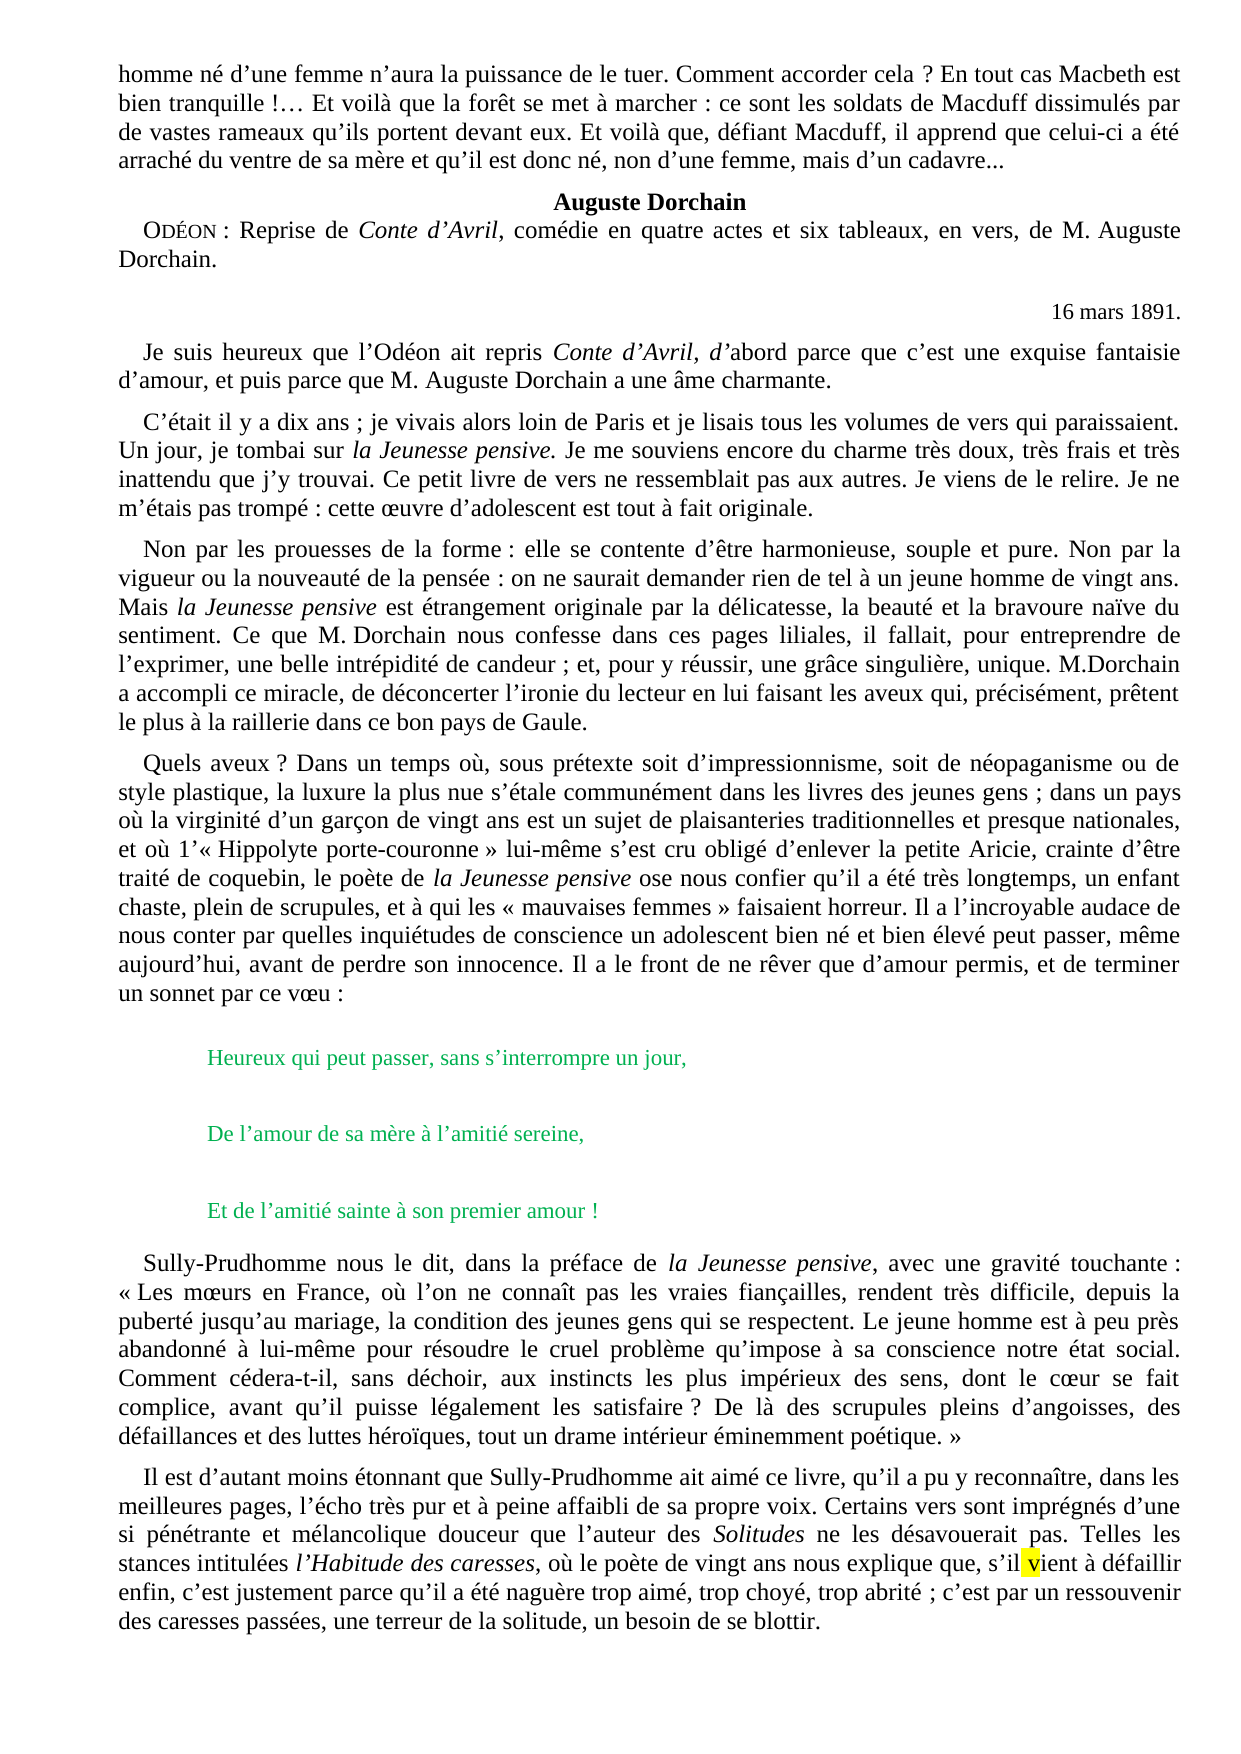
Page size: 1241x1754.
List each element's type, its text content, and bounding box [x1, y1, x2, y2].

text De l’amour de sa mère à l’amitié sereine, [207, 1121, 1181, 1147]
text homme né d’une femme n’aura la puissance de le tuer. Comment accorder cela ? En tout cas Macbeth est bien tranquille !… Et voilà que la forêt se met à marcher : ce sont les soldats de Macduff dissimulés par de vastes rameaux qu’ils portent devant eux. Et voilà que, défiant Macduff, il apprend que celui-ci a été arraché du ventre de sa mère et qu’il est donc né, non d’une femme, mais d’un cadavre... [118, 59, 1181, 174]
text Odéon : Reprise de Conte d’Avril, comédie en quatre actes et six tableaux, en vers, de M. Auguste Dorchain. [118, 215, 1181, 273]
text Heureux qui peut passer, sans s’interrompre un jour, [207, 1044, 1181, 1071]
text Et de l’amitié sainte à son premier amour ! [207, 1197, 1181, 1223]
subtitle Auguste Dorchain [118, 187, 1181, 215]
text Je suis heureux que l’Odéon ait repris Conte d’Avril, d’abord parce que c’est une exquise fantaisie d’amour, et puis parce que M. Auguste Dorchain a une âme charmante. [118, 337, 1181, 394]
text C’était il y a dix ans ; je vivais alors loin de Paris et je lisais tous les volumes de vers qui paraissaient. Un jour, je tombai sur la Jeunesse pensive. Je me souviens encore du charme très doux, très frais et très inattendu que j’y trouvai. Ce petit livre de vers ne ressemblait pas aux autres. Je viens de le relire. Je ne m’étais pas trompé : cette œuvre d’adolescent est tout à fait originale. [118, 407, 1181, 522]
text Il est d’autant moins étonnant que Sully-Prudhomme ait aimé ce livre, qu’il a pu y reconnaître, dans les meilleures pages, l’écho très pur et à peine affaibli de sa propre voix. Certains vers sont imprégnés d’une si pénétrante et mélancolique douceur que l’auteur des Solitudes ne les désavouerait pas. Telles les stances intitulées l’Habitude des caresses, où le poète de vingt ans nous explique que, s’il vient à défaillir enfin, c’est justement parce qu’il a été naguère trop aimé, trop choyé, trop abrité ; c’est par un ressouvenir des caresses passées, une terreur de la solitude, un besoin de se blottir. [118, 1462, 1181, 1634]
text Non par les prouesses de la forme : elle se contente d’être harmonieuse, souple et pure. Non par la vigueur ou la nouveauté de la pensée : on ne saurait demander rien de tel à un jeune homme de vingt ans. Mais la Jeunesse pensive est étrangement originale par la délicatesse, la beauté et la bravoure naïve du sentiment. Ce que M. Dorchain nous confesse dans ces pages liliales, il fallait, pour entreprendre de l’exprimer, une belle intrépidité de candeur ; et, pour y réussir, une grâce singulière, unique. M.Dorchain a accompli ce miracle, de déconcerter l’ironie du lecteur en lui faisant les aveux qui, précisément, prêtent le plus à la raillerie dans ce bon pays de Gaule. [118, 534, 1181, 735]
text 16 mars 1891. [118, 298, 1181, 324]
text Sully-Prudhomme nous le dit, dans la préface de la Jeunesse pensive, avec une gravité touchante : « Les mœurs en France, où l’on ne connaît pas les vraies fiançailles, rendent très difficile, depuis la puberté jusqu’au mariage, la condition des jeunes gens qui se respectent. Le jeune homme est à peu près abandonné à lui-même pour résoudre le cruel problème qu’impose à sa conscience notre état social. Comment cédera-t-il, sans déchoir, aux instincts les plus impérieux des sens, dont le cœur se fait complice, avant qu’il puisse légalement les satisfaire ? De là des scrupules pleins d’angoisses, des défaillances et des luttes héroïques, tout un drame intérieur éminemment poétique. » [118, 1248, 1181, 1449]
text Quels aveux ? Dans un temps où, sous prétexte soit d’impressionnisme, soit de néopaganisme ou de style plastique, la luxure la plus nue s’étale communément dans les livres des jeunes gens ; dans un pays où la virginité d’un garçon de vingt ans est un sujet de plaisanteries traditionnelles et presque nationales, et où 1’« Hippolyte porte-couronne » lui-même s’est cru obligé d’enlever la petite Aricie, crainte d’être traité de coquebin, le poète de la Jeunesse pensive ose nous confier qu’il a été très longtemps, un enfant chaste, plein de scrupules, et à qui les « mauvaises femmes » faisaient horreur. Il a l’incroyable audace de nous conter par quelles inquiétudes de conscience un adolescent bien né et bien élevé peut passer, même aujourd’hui, avant de perdre son innocence. Il a le front de ne rêver que d’amour permis, et de terminer un sonnet par ce vœu : [118, 748, 1181, 1007]
